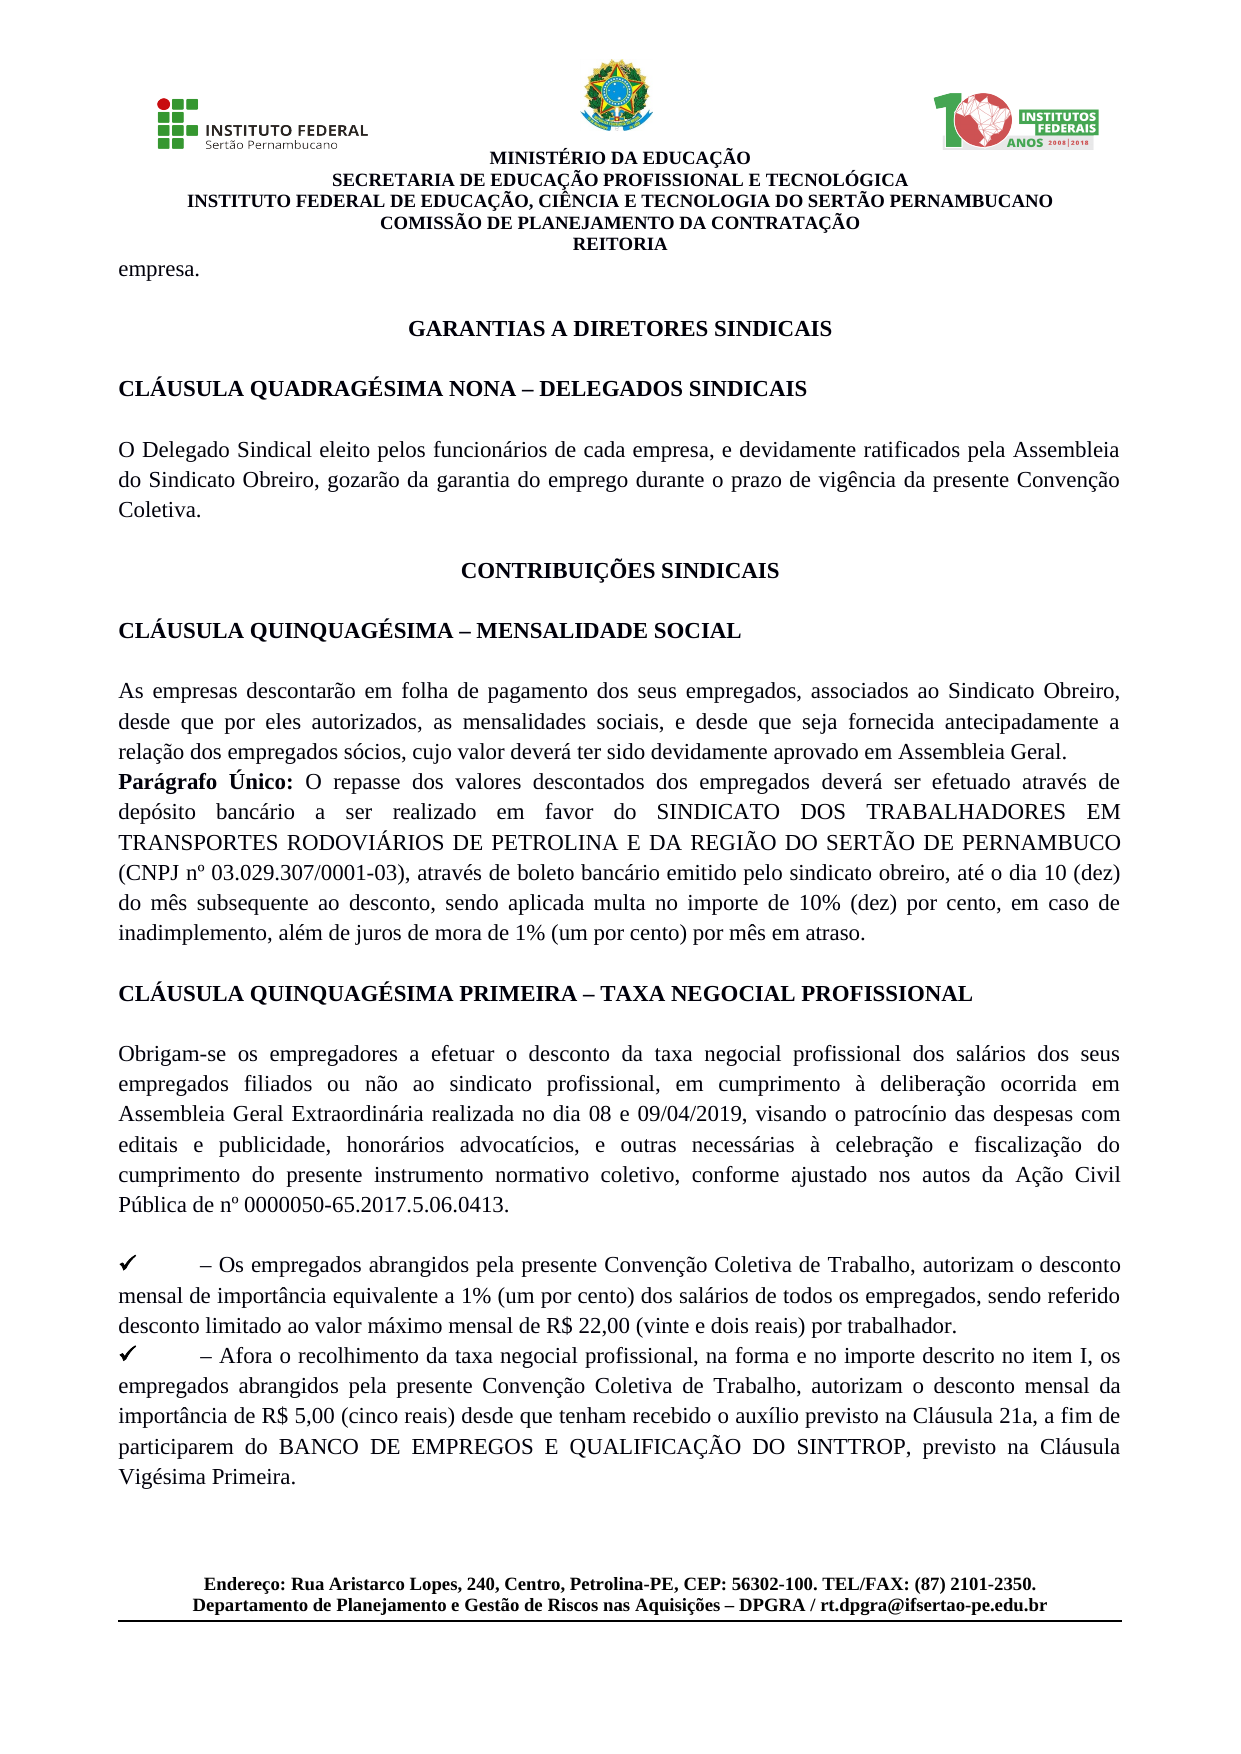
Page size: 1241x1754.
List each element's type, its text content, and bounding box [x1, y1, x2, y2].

text Obrigam-se os empregadores a efetuar o desconto da taxa negocial profissional dos salários dos seus empregados filiados ou não ao sindicato profissional, em cumprimento à deliberação ocorrida em Assembleia Geral Extraordinária realizada no dia 08 e 09/04/2019, visando o patrocínio das despesas com editais e publicidade, honorários advocatícios, e outras necessárias à celebração e fiscalização do cumprimento do presente instrumento normativo coletivo, conforme ajustado nos autos da Ação Civil Pública de nº 0000050-65.2017.5.06.0413. [118, 1040, 1122, 1217]
text CLÁUSULA QUINQUAGÉSIMA – MENSALIDADE SOCIAL [118, 617, 1122, 643]
text O Delegado Sindical eleito pelos funcionários de cada empresa, e devidamente ratificados pela Assembleia do Sindicato Obreiro, gozarão da garantia do emprego durante o prazo de vigência da presente Convenção Coletiva. [118, 436, 1122, 523]
text CONTRIBUIÇÕES SINDICAIS [118, 557, 1122, 583]
picture [933, 93, 1099, 150]
list – Afora o recolhimento da taxa negocial profissional, na forma e no importe descrito no item I, os empregados abrangidos pela presente Convenção Coletiva de Trabalho, autorizam o desconto mensal da importância de R$ 5,00 (cinco reais) desde que tenham recebido o auxílio previsto na Cláusula 21a, a fim de participarem do BANCO DE EMPREGOS E QUALIFICAÇÃO DO SINTTROP, previsto na Cláusula Vigésima Primeira. [118, 1342, 1122, 1489]
text GARANTIAS A DIRETORES SINDICAIS [118, 315, 1122, 341]
text Parágrafo Único: O repasse dos valores descontados dos empregados deverá ser efetuado através de depósito bancário a ser realizado em favor do SINDICATO DOS TRABALHADORES EM TRANSPORTES RODOVIÁRIOS DE PETROLINA E DA REGIÃO DO SERTÃO DE PERNAMBUCO (CNPJ nº 03.029.307/0001-03), através de boleto bancário emitido pelo sindicato obreiro, até o dia 10 (dez) do mês subsequente ao desconto, sendo aplicada multa no importe de 10% (dez) por cento, em caso de inadimplemento, além de juros de mora de 1% (um por cento) por mês em atraso. [118, 768, 1122, 946]
text As empresas descontarão em folha de pagamento dos seus empregados, associados ao Sindicato Obreiro, desde que por eles autorizados, as mensalidades sociais, e desde que seja fornecida antecipadamente a relação dos empregados sócios, cujo valor deverá ter sido devidamente aprovado em Assembleia Geral. [118, 678, 1122, 764]
picture [156, 98, 369, 149]
text CLÁUSULA QUINQUAGÉSIMA PRIMEIRA – TAXA NEGOCIAL PROFISSIONAL [118, 980, 1122, 1006]
text empresa. [118, 255, 1122, 281]
text CLÁUSULA QUADRAGÉSIMA NONA – DELEGADOS SINDICAIS [118, 376, 1122, 402]
list – Os empregados abrangidos pela presente Convenção Coletiva de Trabalho, autorizam o desconto mensal de importância equivalente a 1% (um por cento) dos salários de todos os empregados, sendo referido desconto limitado ao valor máximo mensal de R$ 22,00 (vinte e dois reais) por trabalhador. [118, 1252, 1122, 1338]
picture [579, 58, 654, 132]
